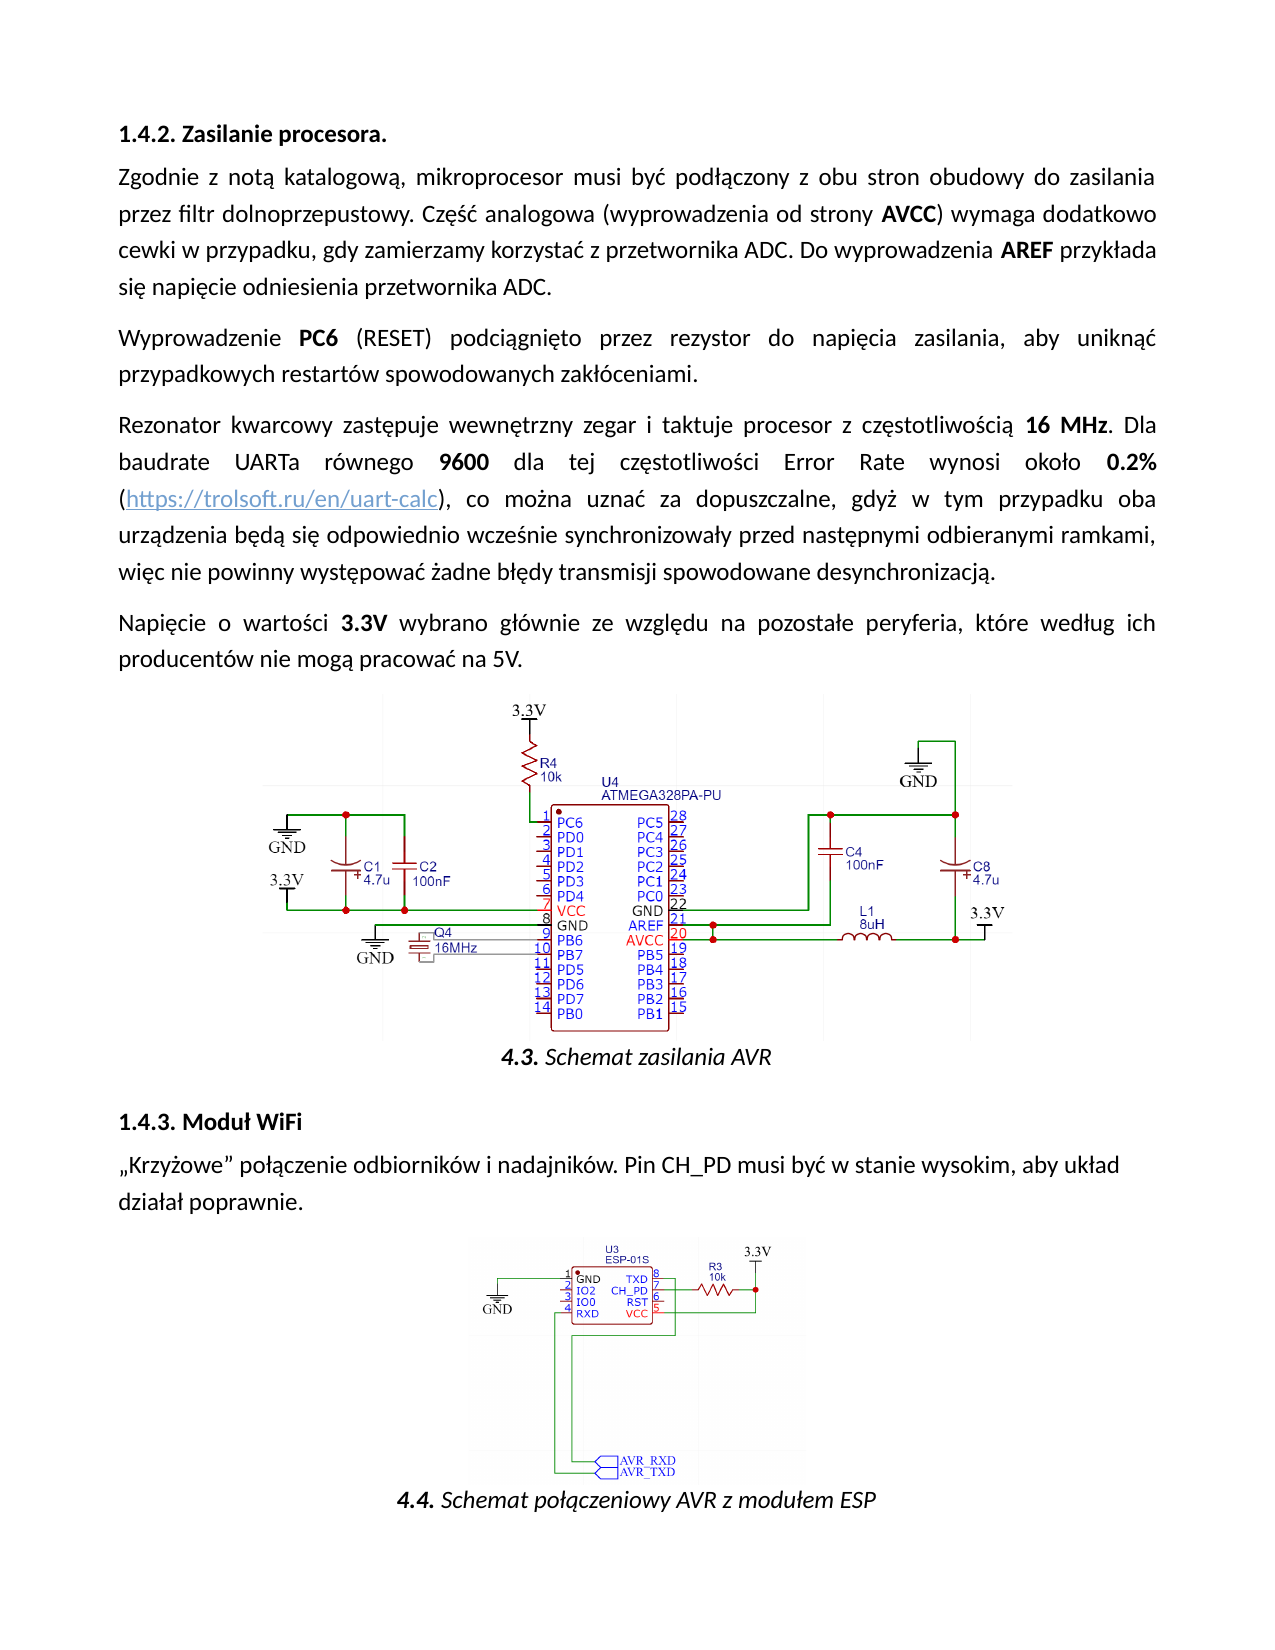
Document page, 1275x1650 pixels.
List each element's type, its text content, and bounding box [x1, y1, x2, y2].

text Zgodnie z notą katalogową, mikroprocesor musi być podłączony z obu stron obudowy do zasilania przez filtr dolnoprzepustowy. Część analogowa (wyprowadzenia od strony AVCC) wymaga dodatkowo cewki w przypadku, gdy zamierzamy korzystać z przetwornika ADC. Do wyprowadzenia AREF przykłada się napięcie odniesienia przetwornika ADC. [118, 161, 1157, 301]
text 4.4. Schemat połączeniowy AVR z modułem ESP [118, 1484, 1157, 1515]
text Napięcie o wartości 3.3V wybrano głównie ze względu na pozostałe peryferia, które według ich producentów nie mogą pracować na 5V. [118, 607, 1157, 674]
text 4.3. Schemat zasilania AVR [118, 1041, 1157, 1071]
subtitle 1.4.3. Moduł WiFi [118, 1106, 1157, 1137]
subtitle 1.4.2. Zasilanie procesora. [118, 118, 1157, 149]
text „Krzyżowe” połączenie odbiorników i nadajników. Pin CH_PD musi być w stanie wysokim, aby układ działał poprawnie. [118, 1149, 1157, 1217]
picture [468, 1237, 807, 1485]
picture [262, 694, 1013, 1041]
text Wyprowadzenie PC6 (RESET) podciągnięto przez rezystor do napięcia zasilania, aby uniknąć przypadkowych restartów spowodowanych zakłóceniami. [118, 322, 1157, 389]
text Rezonator kwarcowy zastępuje wewnętrzny zegar i taktuje procesor z częstotliwością 16 MHz. Dla baudrate UARTa równego 9600 dla tej częstotliwości Error Rate wynosi około 0.2% (https://trolsoft.ru/en/uart-calc), co można uznać za dopuszczalne, gdyż w tym przypadku oba urządzenia będą się odpowiednio wcześnie synchronizowały przed następnymi odbieranymi ramkami, więc nie powinny występować żadne błędy transmisji spowodowane desynchronizacją. [118, 410, 1157, 586]
